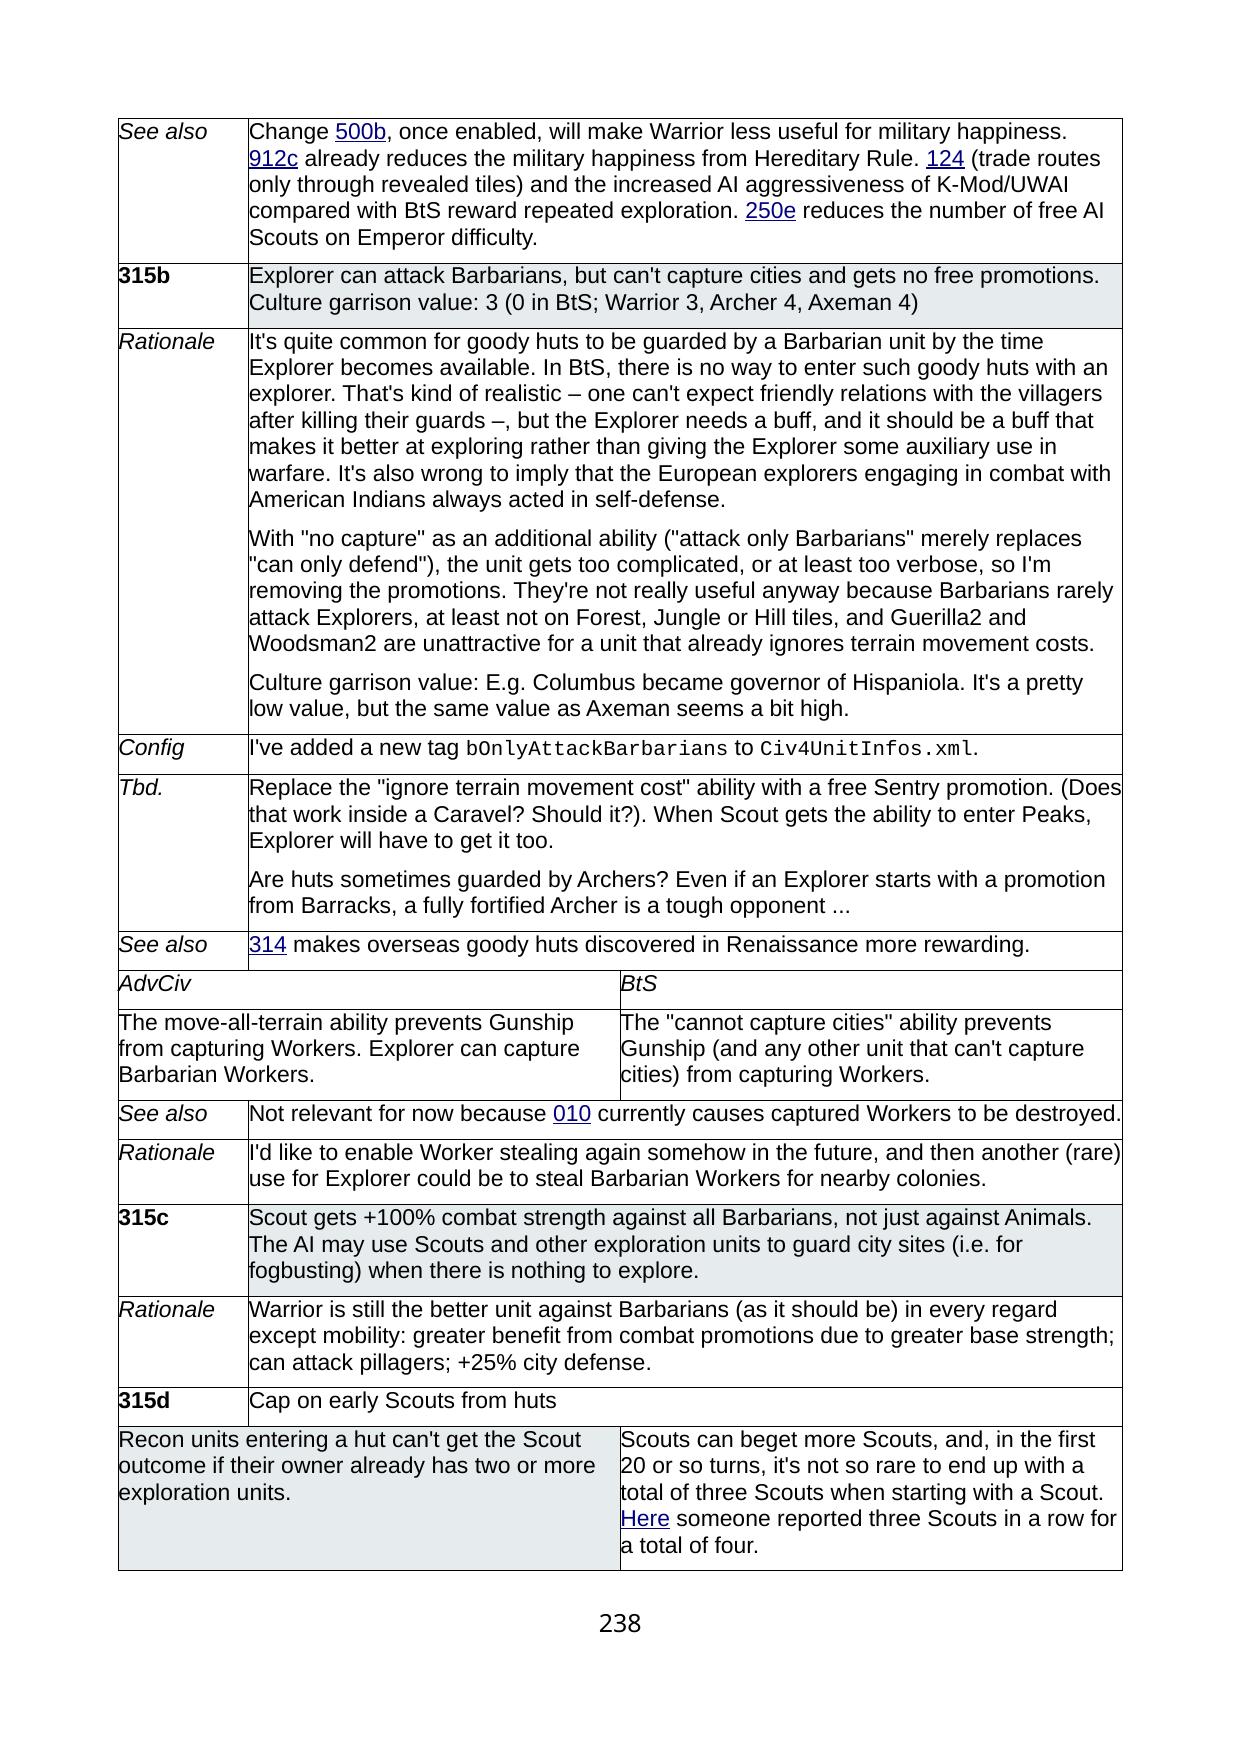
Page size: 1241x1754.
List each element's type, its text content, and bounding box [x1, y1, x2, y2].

table_cell Cap on early Scouts from huts [249, 1388, 1122, 1426]
table_cell The "cannot capture cities" ability prevents Gunship (and any other unit that can't capture cities) from capturing Workers. [621, 1010, 1122, 1100]
table_cell I've added a new tag bOnlyAttackBarbarians to Civ4UnitInfos.xml. [249, 735, 1122, 774]
table_cell Rationale [119, 1297, 248, 1387]
table_cell Scouts can beget more Scouts, and, in the first 20 or so turns, it's not so rare to end up with a total of three Scouts when starting with a Scout. Here someone reported three Scouts in a row for a total of four. [621, 1427, 1122, 1570]
table_cell It's quite common for goody huts to be guarded by a Barbarian unit by the time Explorer becomes available. In BtS, there is no way to enter such goody huts with an explorer. That's kind of realistic – one can't expect friendly relations with the villagers after killing their guards –, but the Explorer needs a buff, and it should be a buff that makes it better at exploring rather than giving the Explorer some auxiliary use in warfare. It's also wrong to imply that the European explorers engaging in combat with American Indians always acted in self-defense. With "no capture" as an additional ability ("attack only Barbarians" merely replaces "can only defend"), the unit gets too complicated, or at least too verbose, so I'm removing the promotions. They're not really useful anyway because Barbarians rarely attack Explorers, at least not on Forest, Jungle or Hill tiles, and Guerilla2 and Woodsman2 are unattractive for a unit that already ignores terrain movement costs. Culture garrison value: E.g. Columbus became governor of Hispaniola. It's a pretty low value, but the same value as Axeman seems a bit high. [249, 329, 1122, 734]
table_cell Rationale [119, 1140, 248, 1204]
table_cell Not relevant for now because 010 currently causes captured Workers to be destroyed. [249, 1101, 1122, 1139]
table_cell Rationale [119, 329, 248, 734]
table_cell 315c [119, 1205, 248, 1296]
table_cell Replace the "ignore terrain movement cost" ability with a free Sentry promotion. (Does that work inside a Caravel? Should it?). When Scout gets the ability to enter Peaks, Explorer will have to get it too. Are huts sometimes guarded by Archers? Even if an Explorer starts with a promotion from Barracks, a fully fortified Archer is a tough opponent ... [249, 775, 1122, 931]
table_cell AdvCiv [119, 971, 620, 1008]
table_cell Explorer can attack Barbarians, but can't capture cities and gets no free promotions. Culture garrison value: 3 (0 in BtS; Warrior 3, Archer 4, Axeman 4) [249, 264, 1122, 328]
table_cell Warrior is still the better unit against Barbarians (as it should be) in every regard except mobility: greater benefit from combat promotions due to greater base strength; can attack pillagers; +25% city defense. [249, 1297, 1122, 1387]
table_cell See also [119, 119, 248, 262]
table_cell Change 500b, once enabled, will make Warrior less useful for military happiness. 912c already reduces the military happiness from Hereditary Rule. 124 (trade routes only through revealed tiles) and the increased AI aggressiveness of K-Mod/UWAI compared with BtS reward repeated exploration. 250e reduces the number of free AI Scouts on Emperor difficulty. [249, 119, 1122, 262]
table_cell See also [119, 1101, 248, 1139]
table_cell I'd like to enable Worker stealing again somehow in the future, and then another (rare) use for Explorer could be to steal Barbarian Workers for nearby colonies. [249, 1140, 1122, 1204]
table_cell See also [119, 932, 248, 969]
table_cell Recon units entering a hut can't get the Scout outcome if their owner already has two or more exploration units. [119, 1427, 620, 1570]
table_cell 314 makes overseas goody huts discovered in Renaissance more rewarding. [249, 932, 1122, 969]
table_cell Tbd. [119, 775, 248, 931]
table_cell 315b [119, 264, 248, 328]
table_cell 315d [119, 1388, 248, 1426]
table_cell BtS [621, 971, 1122, 1008]
table_cell The move-all-terrain ability prevents Gunship from capturing Workers. Explorer can capture Barbarian Workers. [119, 1010, 620, 1100]
table_cell Config [119, 735, 248, 774]
table_cell Scout gets +100% combat strength against all Barbarians, not just against Animals. The AI may use Scouts and other exploration units to guard city sites (i.e. for fogbusting) when there is nothing to explore. [249, 1205, 1122, 1296]
